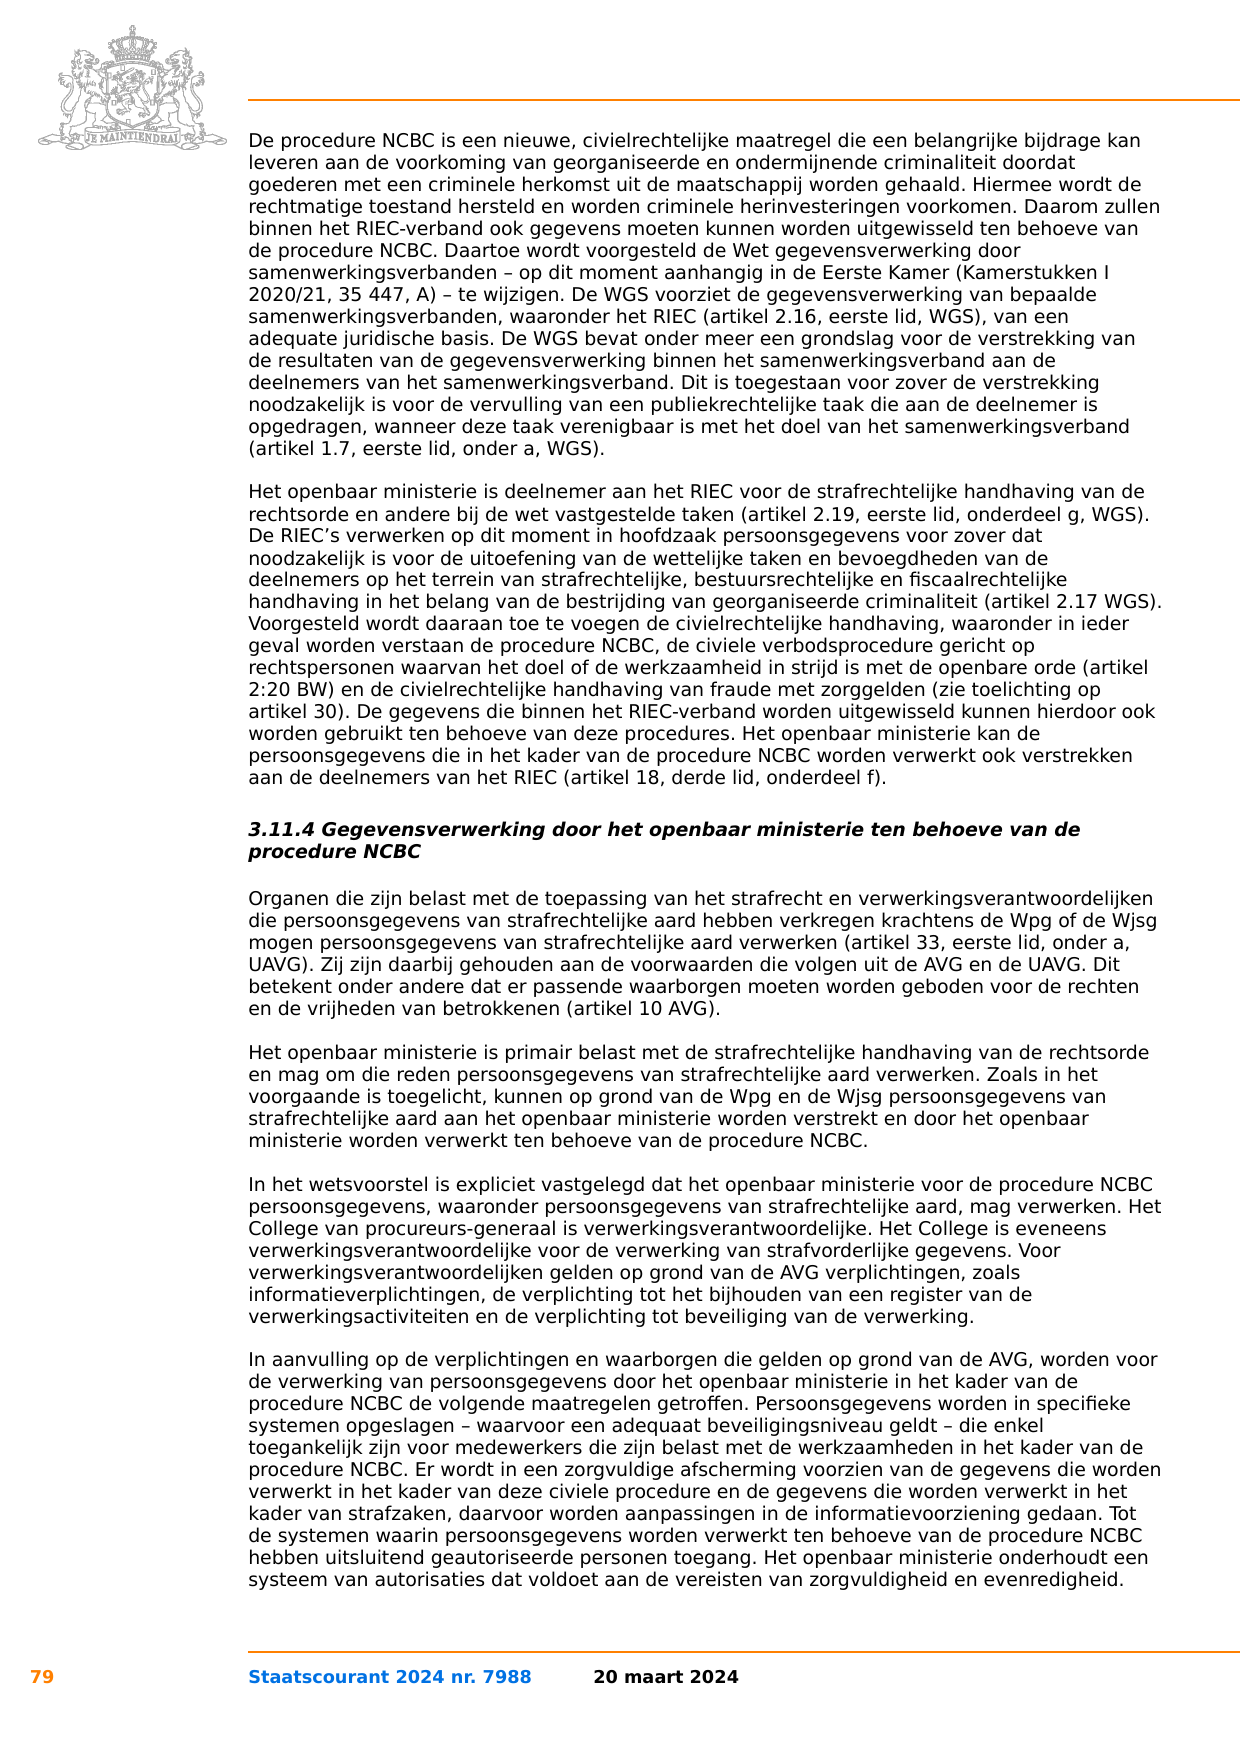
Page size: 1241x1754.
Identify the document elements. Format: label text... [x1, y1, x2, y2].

text In het wetsvoorstel is expliciet vastgelegd dat het openbaar ministerie voor de procedure NCBC persoonsgegevens, waaronder persoonsgegevens van strafrechtelijke aard, mag verwerken. Het College van procureurs-generaal is verwerkingsverantwoordelijke. Het College is eveneens verwerkingsverantwoordelijke voor de verwerking van strafvorderlijke gegevens. Voor verwerkingsverantwoordelijken gelden op grond van de AVG verplichtingen, zoals informatieverplichtingen, de verplichting tot het bijhouden van een register van de verwerkingsactiviteiten en de verplichting tot beveiliging van de verwerking. [248, 1174, 1163, 1327]
text De procedure NCBC is een nieuwe, civielrechtelijke maatregel die een belangrijke bijdrage kan leveren aan de voorkoming van georganiseerde en ondermijnende criminaliteit doordat goederen met een criminele herkomst uit de maatschappij worden gehaald. Hiermee wordt de rechtmatige toestand hersteld en worden criminele herinvesteringen voorkomen. Daarom zullen binnen het RIEC-verband ook gegevens moeten kunnen worden uitgewisseld ten behoeve van de procedure NCBC. Daartoe wordt voorgesteld de Wet gegevensverwerking door samenwerkingsverbanden – op dit moment aanhangig in de Eerste Kamer (Kamerstukken I 2020/21, 35 447, A) – te wijzigen. De WGS voorziet de gegevensverwerking van bepaalde samenwerkingsverbanden, waaronder het RIEC (artikel 2.16, eerste lid, WGS), van een adequate juridische basis. De WGS bevat onder meer een grondslag voor de verstrekking van de resultaten van de gegevensverwerking binnen het samenwerkingsverband aan de deelnemers van het samenwerkingsverband. Dit is toegestaan voor zover de verstrekking noodzakelijk is voor de vervulling van een publiekrechtelijke taak die aan de deelnemer is opgedragen, wanneer deze taak verenigbaar is met het doel van het samenwerkingsverband (artikel 1.7, eerste lid, onder a, WGS). [248, 130, 1163, 459]
picture [38, 25, 227, 150]
subtitle 3.11.4 Gegevensverwerking door het openbaar ministerie ten behoeve van de procedure NCBC [248, 819, 1163, 863]
text Het openbaar ministerie is deelnemer aan het RIEC voor de strafrechtelijke handhaving van de rechtsorde en andere bij de wet vastgestelde taken (artikel 2.19, eerste lid, onderdeel g, WGS). De RIEC’s verwerken op dit moment in hoofdzaak persoonsgegevens voor zover dat noodzakelijk is voor de uitoefening van de wettelijke taken en bevoegdheden van de deelnemers op het terrein van strafrechtelijke, bestuursrechtelijke en fiscaalrechtelijke handhaving in het belang van de bestrijding van georganiseerde criminaliteit (artikel 2.17 WGS). Voorgesteld wordt daaraan toe te voegen de civielrechtelijke handhaving, waaronder in ieder geval worden verstaan de procedure NCBC, de civiele verbodsprocedure gericht op rechtspersonen waarvan het doel of de werkzaamheid in strijd is met de openbare orde (artikel 2:20 BW) en de civielrechtelijke handhaving van fraude met zorggelden (zie toelichting op artikel 30). De gegevens die binnen het RIEC-verband worden uitgewisseld kunnen hierdoor ook worden gebruikt ten behoeve van deze procedures. Het openbaar ministerie kan de persoonsgegevens die in het kader van de procedure NCBC worden verwerkt ook verstrekken aan de deelnemers van het RIEC (artikel 18, derde lid, onderdeel f). [248, 481, 1163, 789]
text In aanvulling op de verplichtingen en waarborgen die gelden op grond van de AVG, worden voor de verwerking van persoonsgegevens door het openbaar ministerie in het kader van de procedure NCBC de volgende maatregelen getroffen. Persoonsgegevens worden in specifieke systemen opgeslagen – waarvoor een adequaat beveiligingsniveau geldt – die enkel toegankelijk zijn voor medewerkers die zijn belast met de werkzaamheden in het kader van de procedure NCBC. Er wordt in een zorgvuldige afscherming voorzien van de gegevens die worden verwerkt in het kader van deze civiele procedure en de gegevens die worden verwerkt in het kader van strafzaken, daarvoor worden aanpassingen in de informatievoorziening gedaan. Tot de systemen waarin persoonsgegevens worden verwerkt ten behoeve van de procedure NCBC hebben uitsluitend geautoriseerde personen toegang. Het openbaar ministerie onderhoudt een systeem van autorisaties dat voldoet aan de vereisten van zorgvuldigheid en evenredigheid. [248, 1349, 1163, 1591]
text Het openbaar ministerie is primair belast met de strafrechtelijke handhaving van de rechtsorde en mag om die reden persoonsgegevens van strafrechtelijke aard verwerken. Zoals in het voorgaande is toegelicht, kunnen op grond van de Wpg en de Wjsg persoonsgegevens van strafrechtelijke aard aan het openbaar ministerie worden verstrekt en door het openbaar ministerie worden verwerkt ten behoeve van de procedure NCBC. [248, 1042, 1163, 1152]
text Organen die zijn belast met de toepassing van het strafrecht en verwerkingsverantwoordelijken die persoonsgegevens van strafrechtelijke aard hebben verkregen krachtens de Wpg of de Wjsg mogen persoonsgegevens van strafrechtelijke aard verwerken (artikel 33, eerste lid, onder a, UAVG). Zij zijn daarbij gehouden aan de voorwaarden die volgen uit de AVG en de UAVG. Dit betekent onder andere dat er passende waarborgen moeten worden geboden voor de rechten en de vrijheden van betrokkenen (artikel 10 AVG). [248, 888, 1163, 1020]
